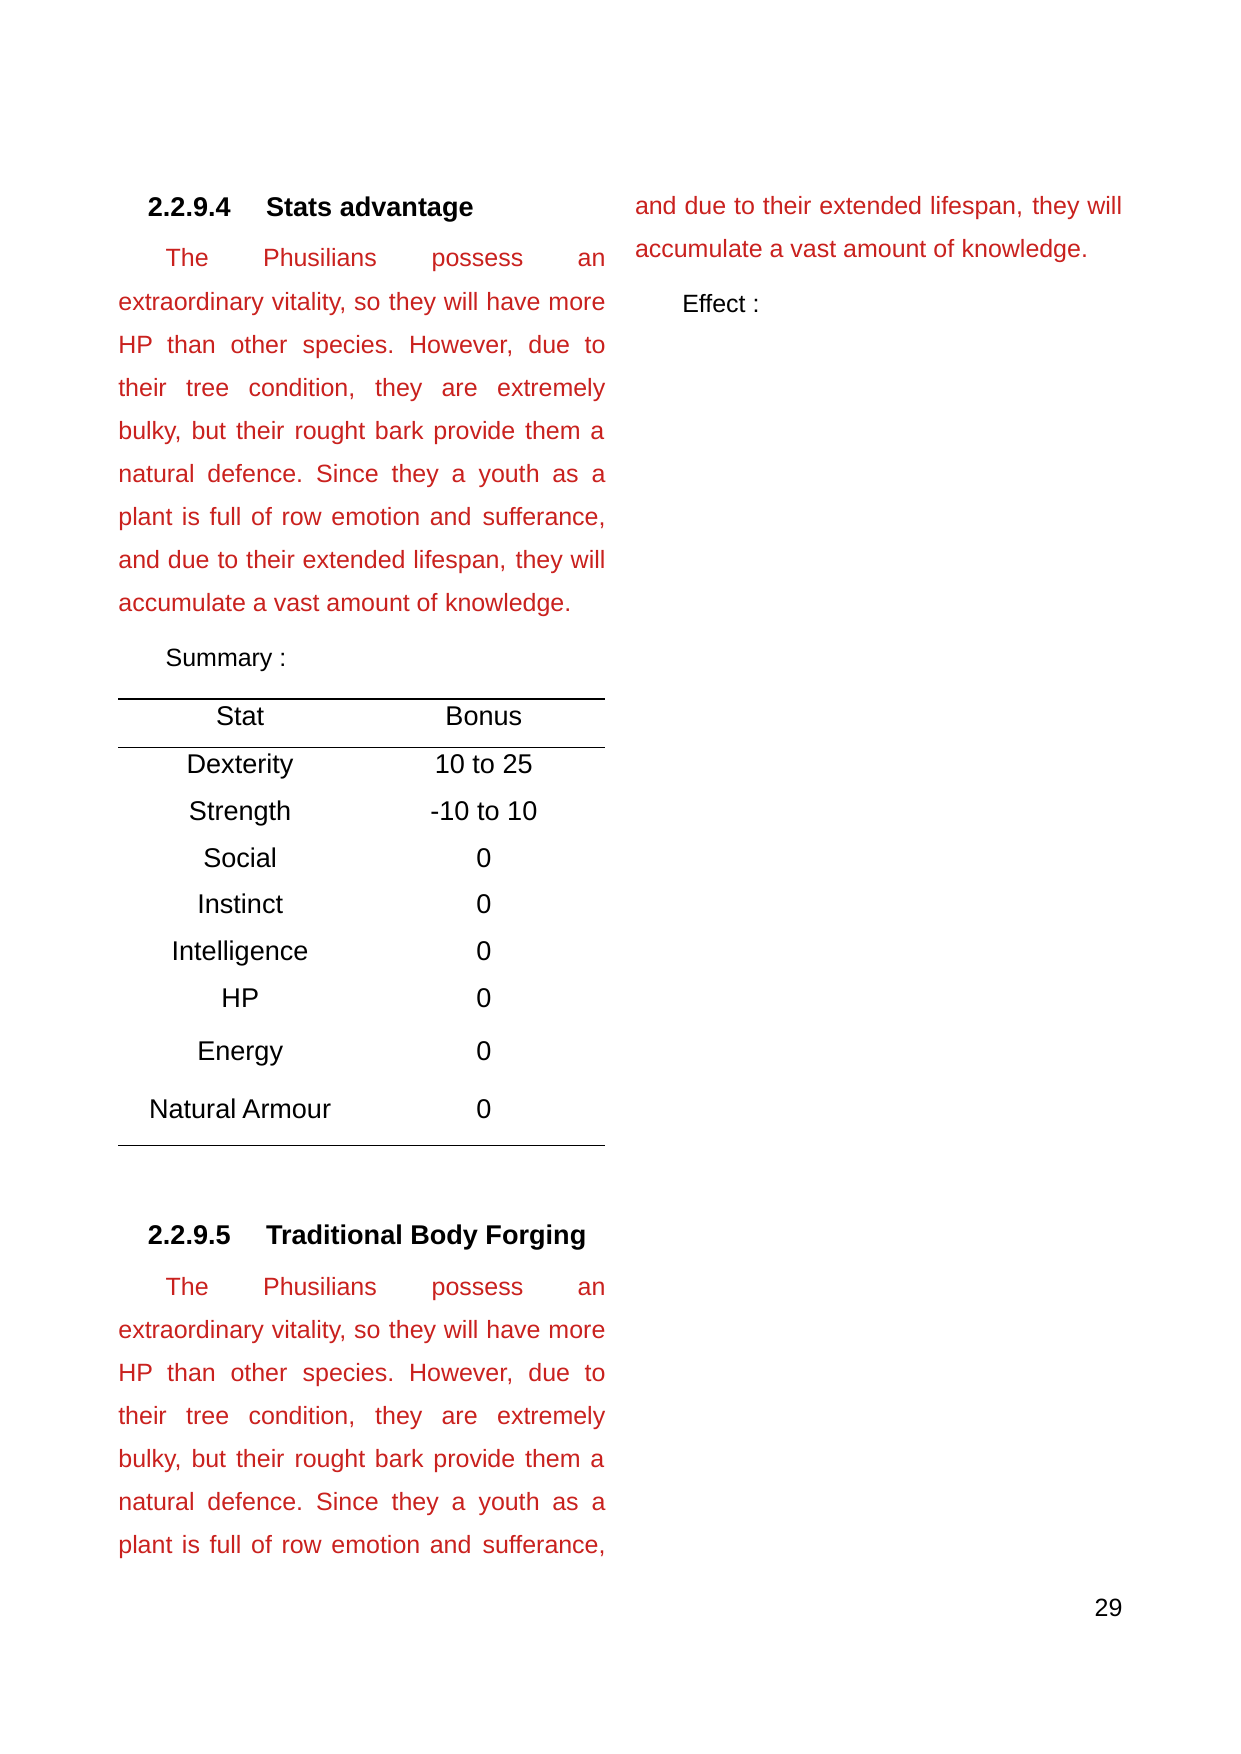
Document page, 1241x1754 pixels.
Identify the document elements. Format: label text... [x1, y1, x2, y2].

table_cell Intelligence [118, 935, 362, 982]
table_cell -10 to 10 [362, 795, 605, 842]
table_cell 0 [362, 1087, 605, 1145]
text Summary : [118, 643, 605, 672]
table_header Bonus [362, 700, 605, 747]
table_cell 0 [362, 889, 605, 935]
text The Phusilians possess an extraordinary vitality, so they will have more HP than other species. However, due to their tree condition, they are extremely bulky, but their rought bark provide them a natural defence. Since they a youth as a plant is full of row emotion and sufferance, [118, 1272, 605, 1559]
text The Phusilians possess an extraordinary vitality, so they will have more HP than other species. However, due to their tree condition, they are extremely bulky, but their rought bark provide them a natural defence. Since they a youth as a plant is full of row emotion and sufferance, and due to their extended lifespan, they will accumulate a vast amount of knowledge. [118, 243, 605, 617]
table_cell Instinct [118, 889, 362, 935]
table_cell 0 [362, 842, 605, 888]
table_cell Social [118, 842, 362, 888]
table_cell HP [118, 982, 362, 1029]
table_cell 10 to 25 [362, 748, 605, 795]
subtitle Traditional Body Forging [118, 1219, 605, 1250]
table_header Stat [118, 700, 362, 747]
table_cell Energy [118, 1029, 362, 1087]
table_cell 0 [362, 1029, 605, 1087]
table_cell 0 [362, 935, 605, 982]
subtitle Stats advantage [118, 191, 605, 222]
table_cell Natural Armour [118, 1087, 362, 1145]
text and due to their extended lifespan, they will accumulate a vast amount of knowledge. [635, 191, 1122, 262]
table_cell Strength [118, 795, 362, 842]
table_cell 0 [362, 982, 605, 1029]
table_cell Dexterity [118, 748, 362, 795]
text Effect : [635, 289, 1122, 317]
